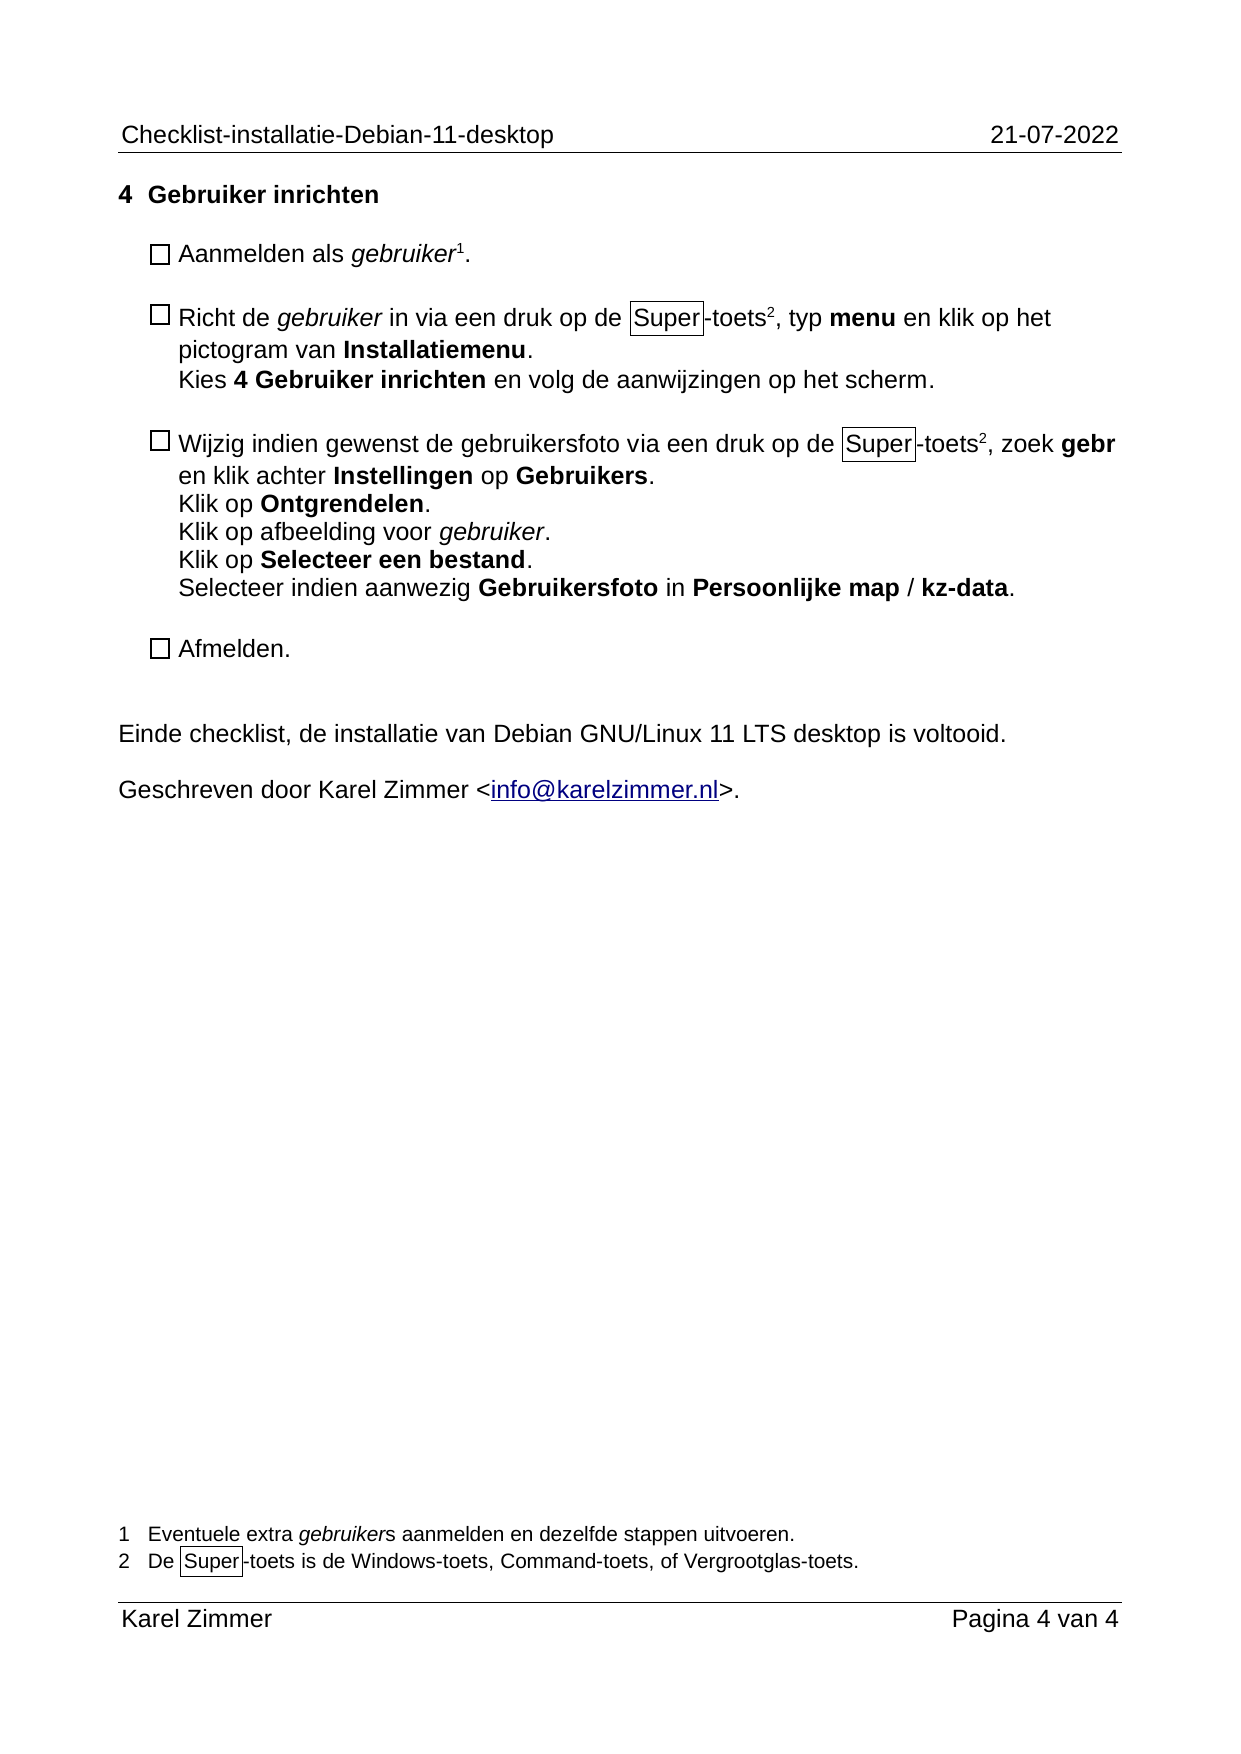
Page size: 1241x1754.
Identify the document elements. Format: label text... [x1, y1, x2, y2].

table_cell [141, 300, 177, 365]
table_cell [177, 603, 1122, 633]
table_header Aanmelden als gebruiker. [177, 239, 1122, 269]
table_cell [141, 365, 177, 395]
table_cell [177, 269, 1122, 300]
list Gebruiker inrichten [118, 177, 1122, 211]
table_cell [141, 269, 177, 300]
table_cell [141, 634, 177, 664]
text Geschreven door Karel Zimmer <info@karelzimmer.nl>. [118, 776, 1122, 804]
table_cell [141, 395, 177, 426]
table_cell Afmelden. [177, 634, 1122, 664]
table_header [141, 239, 177, 269]
text Einde checklist, de installatie van Debian GNU/Linux 11 LTS desktop is voltooid. [118, 720, 1122, 748]
table_cell Richt de gebruiker in via een druk op de Super-toets, typ menu en klik op het pictogram van Installatiemenu. [177, 300, 1122, 365]
table_cell [141, 603, 177, 633]
table_cell Kies 4 Gebruiker inrichten en volg de aanwijzingen op het scherm. [177, 365, 1122, 395]
table_cell Wijzig indien gewenst de gebruikersfoto via een druk op de Super-toets2, zoek gebr en klik achter Instellingen op Gebruikers. Klik op Ontgrendelen. Klik op afbeelding voor gebruiker. Klik op Selecteer een bestand. Selecteer indien aanwezig Gebruikersfoto in Persoonlijke map / kz-data. [177, 426, 1122, 603]
table_cell [141, 426, 177, 603]
table_cell [177, 395, 1122, 426]
